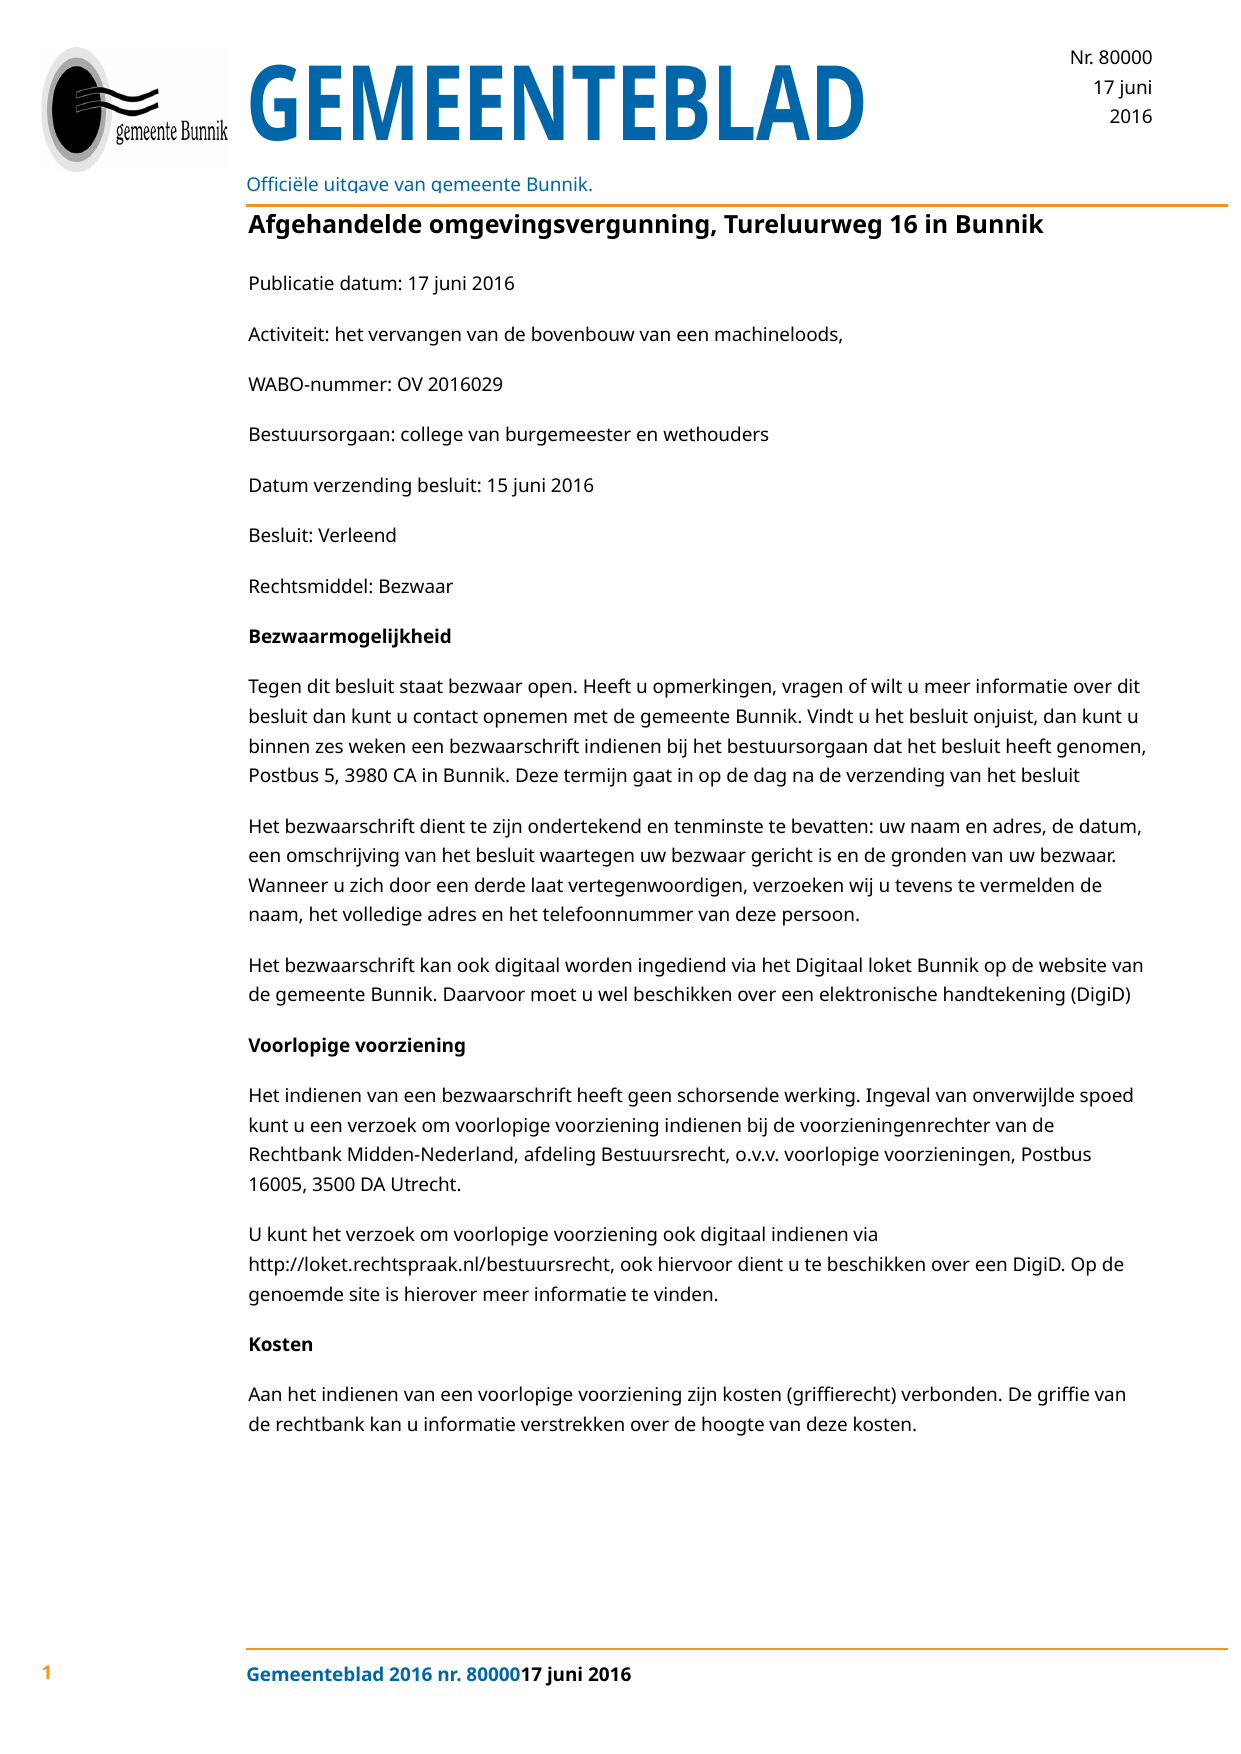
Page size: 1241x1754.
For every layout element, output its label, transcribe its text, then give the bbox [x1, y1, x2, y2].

text Rechtsmiddel: Bezwaar [248, 573, 1152, 598]
text Het bezwaarschrift kan ook digitaal worden ingediend via het Digitaal loket Bunnik op de website van de gemeente Bunnik. Daarvoor moet u wel beschikken over een elektronische handtekening (DigiD) [248, 952, 1152, 1007]
text Aan het indienen van een voorlopige voorziening zijn kosten (griffierecht) verbonden. De griffie van de rechtbank kan u informatie verstrekken over de hoogte van deze kosten. [248, 1382, 1152, 1437]
text Datum verzending besluit: 15 juni 2016 [248, 472, 1152, 498]
text Het bezwaarschrift dient te zijn ondertekend en tenminste te bevatten: uw naam en adres, de datum, een omschrijving van het besluit waartegen uw bezwaar gericht is en de gronden van uw bezwaar. Wanneer u zich door een derde laat vertegenwoordigen, verzoeken wij u tevens te vermelden de naam, het volledige adres en het telefoonnummer van deze persoon. [248, 813, 1152, 927]
text Voorlopige voorziening [248, 1032, 1152, 1058]
text U kunt het verzoek om voorlopige voorziening ook digitaal indienen via http://loket.rechtspraak.nl/bestuursrecht, ook hiervoor dient u te beschikken over een DigiD. Op de genoemde site is hierover meer informatie te vinden. [248, 1222, 1152, 1306]
text Activiteit: het vervangen van de bovenbouw van een machineloods, [248, 321, 1152, 346]
text Bestuursorgaan: college van burgemeester en wethouders [248, 422, 1152, 447]
text WABO-nummer: OV 2016029 [248, 371, 1152, 397]
picture [41, 47, 231, 172]
text Bezwaarmogelijkheid [248, 623, 1152, 649]
text Kosten [248, 1331, 1152, 1357]
text Besluit: Verleend [248, 522, 1152, 548]
text Publicatie datum: 17 juni 2016 [248, 270, 1152, 296]
text Afgehandelde omgevingsvergunning, Tureluurweg 16 in Bunnik [248, 207, 1152, 241]
text Tegen dit besluit staat bezwaar open. Heeft u opmerkingen, vragen of wilt u meer informatie over dit besluit dan kunt u contact opnemen met de gemeente Bunnik. Vindt u het besluit onjuist, dan kunt u binnen zes weken een bezwaarschrift indienen bij het bestuursorgaan dat het besluit heeft genomen, Postbus 5, 3980 CA in Bunnik. Deze termijn gaat in op de dag na de verzending van het besluit [248, 674, 1152, 788]
text Het indienen van een bezwaarschrift heeft geen schorsende werking. Ingeval van onverwijlde spoed kunt u een verzoek om voorlopige voorziening indienen bij de voorzieningenrechter van de Rechtbank Midden-Nederland, afdeling Bestuursrecht, o.v.v. voorlopige voorzieningen, Postbus 16005, 3500 DA Utrecht. [248, 1082, 1152, 1197]
